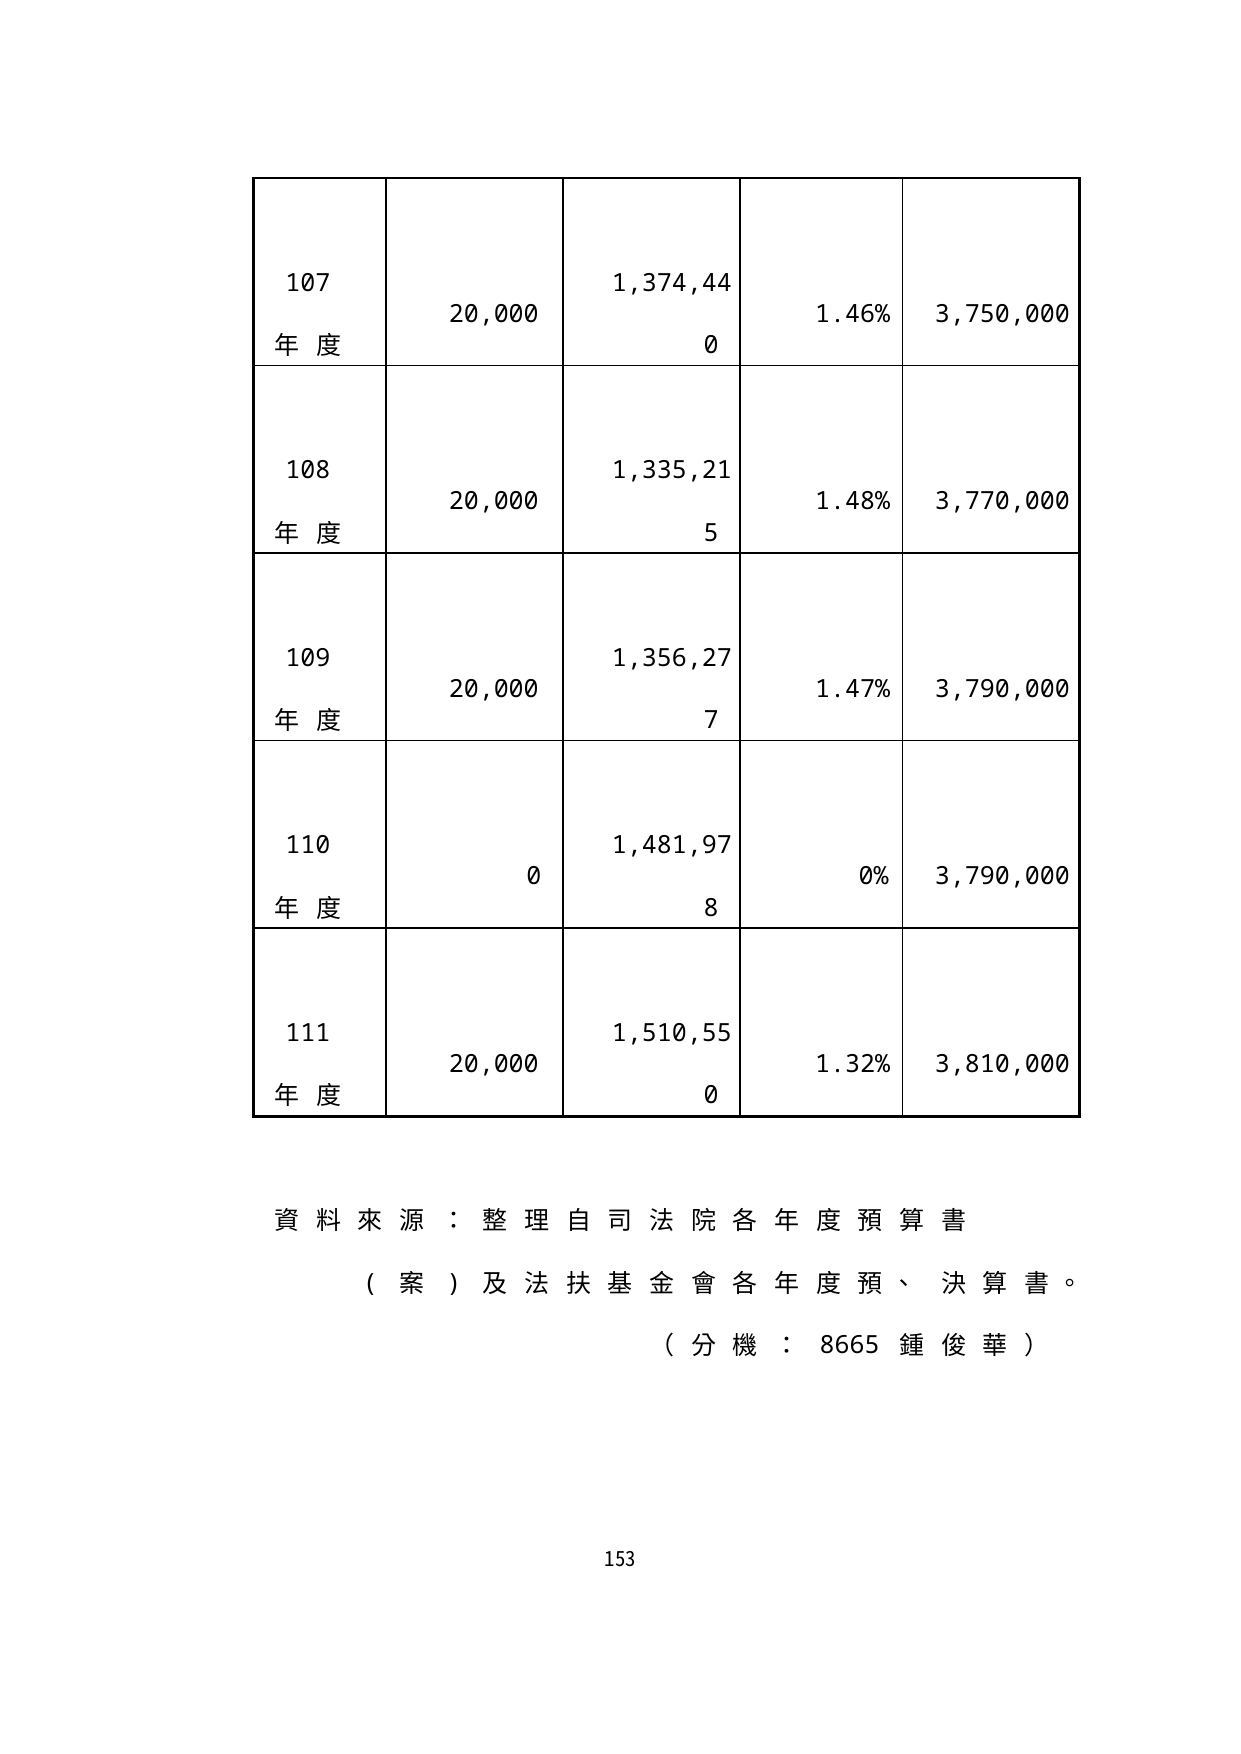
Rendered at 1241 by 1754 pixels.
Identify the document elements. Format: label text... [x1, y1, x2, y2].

table_cell 1,335,215 [564, 366, 739, 552]
table_cell 20,000 [387, 929, 562, 1115]
table_cell 111年度 [255, 929, 385, 1115]
table_cell 20,000 [387, 179, 562, 365]
table_cell 3,790,000 [903, 554, 1078, 740]
table_cell 1.46% [741, 179, 902, 365]
table_cell 110年度 [255, 741, 385, 927]
table_cell 109年度 [255, 554, 385, 740]
table_cell 108年度 [255, 366, 385, 552]
table_cell 3,790,000 [903, 741, 1078, 927]
table_cell 1,356,277 [564, 554, 739, 740]
text 資料來源：整理自司法院各年度預算書(案)及法扶基金會各年度預、決算書。 [241, 1177, 1058, 1302]
table_cell 1.47% [741, 554, 902, 740]
table_cell 0 [387, 741, 562, 927]
table_cell 1,481,978 [564, 741, 739, 927]
table_cell 3,770,000 [903, 366, 1078, 552]
table_cell 107年度 [255, 179, 385, 365]
text （分機：8665鍾俊華） [183, 1302, 1058, 1365]
table_cell 1,510,550 [564, 929, 739, 1115]
table_cell 3,750,000 [903, 179, 1078, 365]
table_cell 20,000 [387, 366, 562, 552]
table_cell 1.48% [741, 366, 902, 552]
table_cell 20,000 [387, 554, 562, 740]
table_cell 1,374,440 [564, 179, 739, 365]
table_cell 1.32% [741, 929, 902, 1115]
table_cell 3,810,000 [903, 929, 1078, 1115]
table_cell 0% [741, 741, 902, 927]
